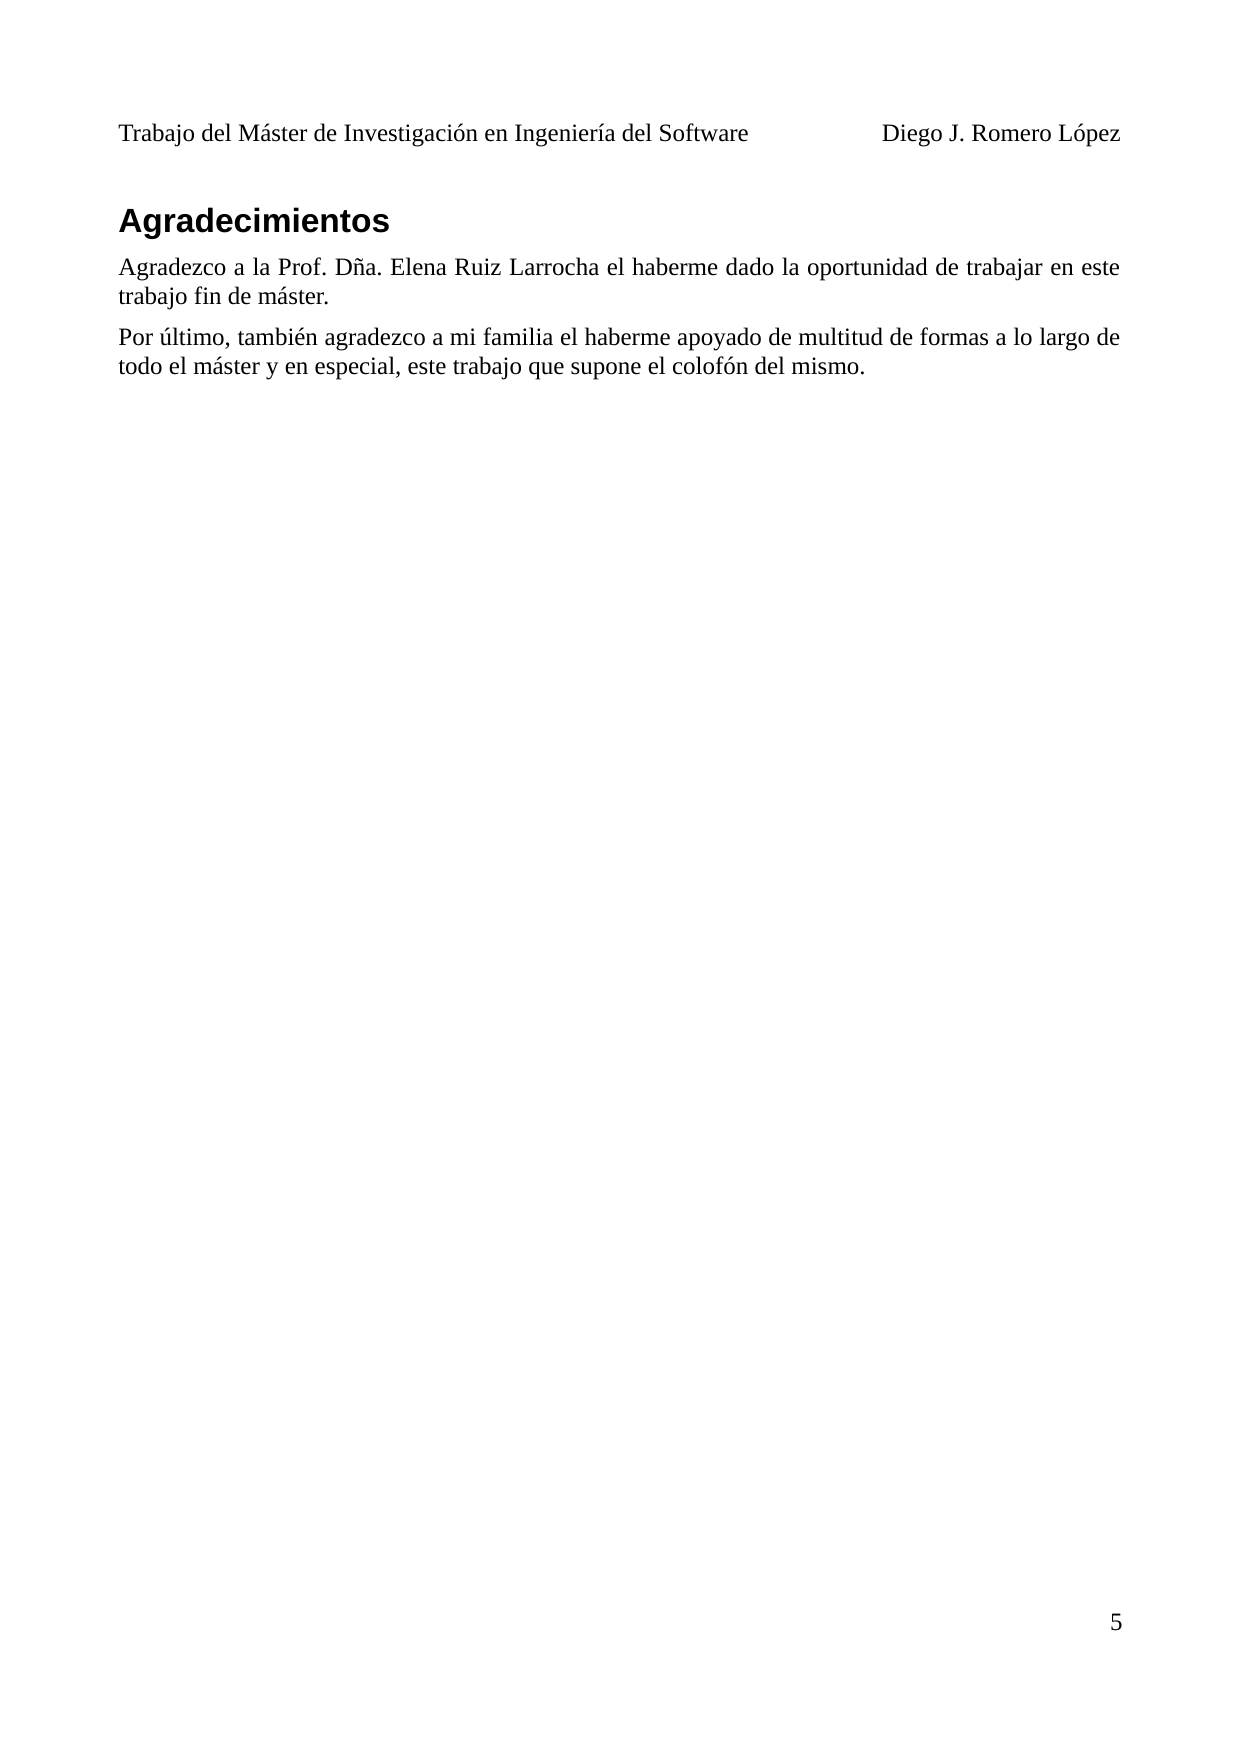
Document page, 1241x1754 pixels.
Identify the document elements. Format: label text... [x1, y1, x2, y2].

text Por último, también agradezco a mi familia el haberme apoyado de multitud de formas a lo largo de todo el máster y en especial, este trabajo que supone el colofón del mismo. [118, 322, 1122, 380]
subtitle Agradecimientos [118, 201, 1122, 240]
text Agradezco a la Prof. Dña. Elena Ruiz Larrocha el haberme dado la oportunidad de trabajar en este trabajo fin de máster. [118, 252, 1122, 310]
